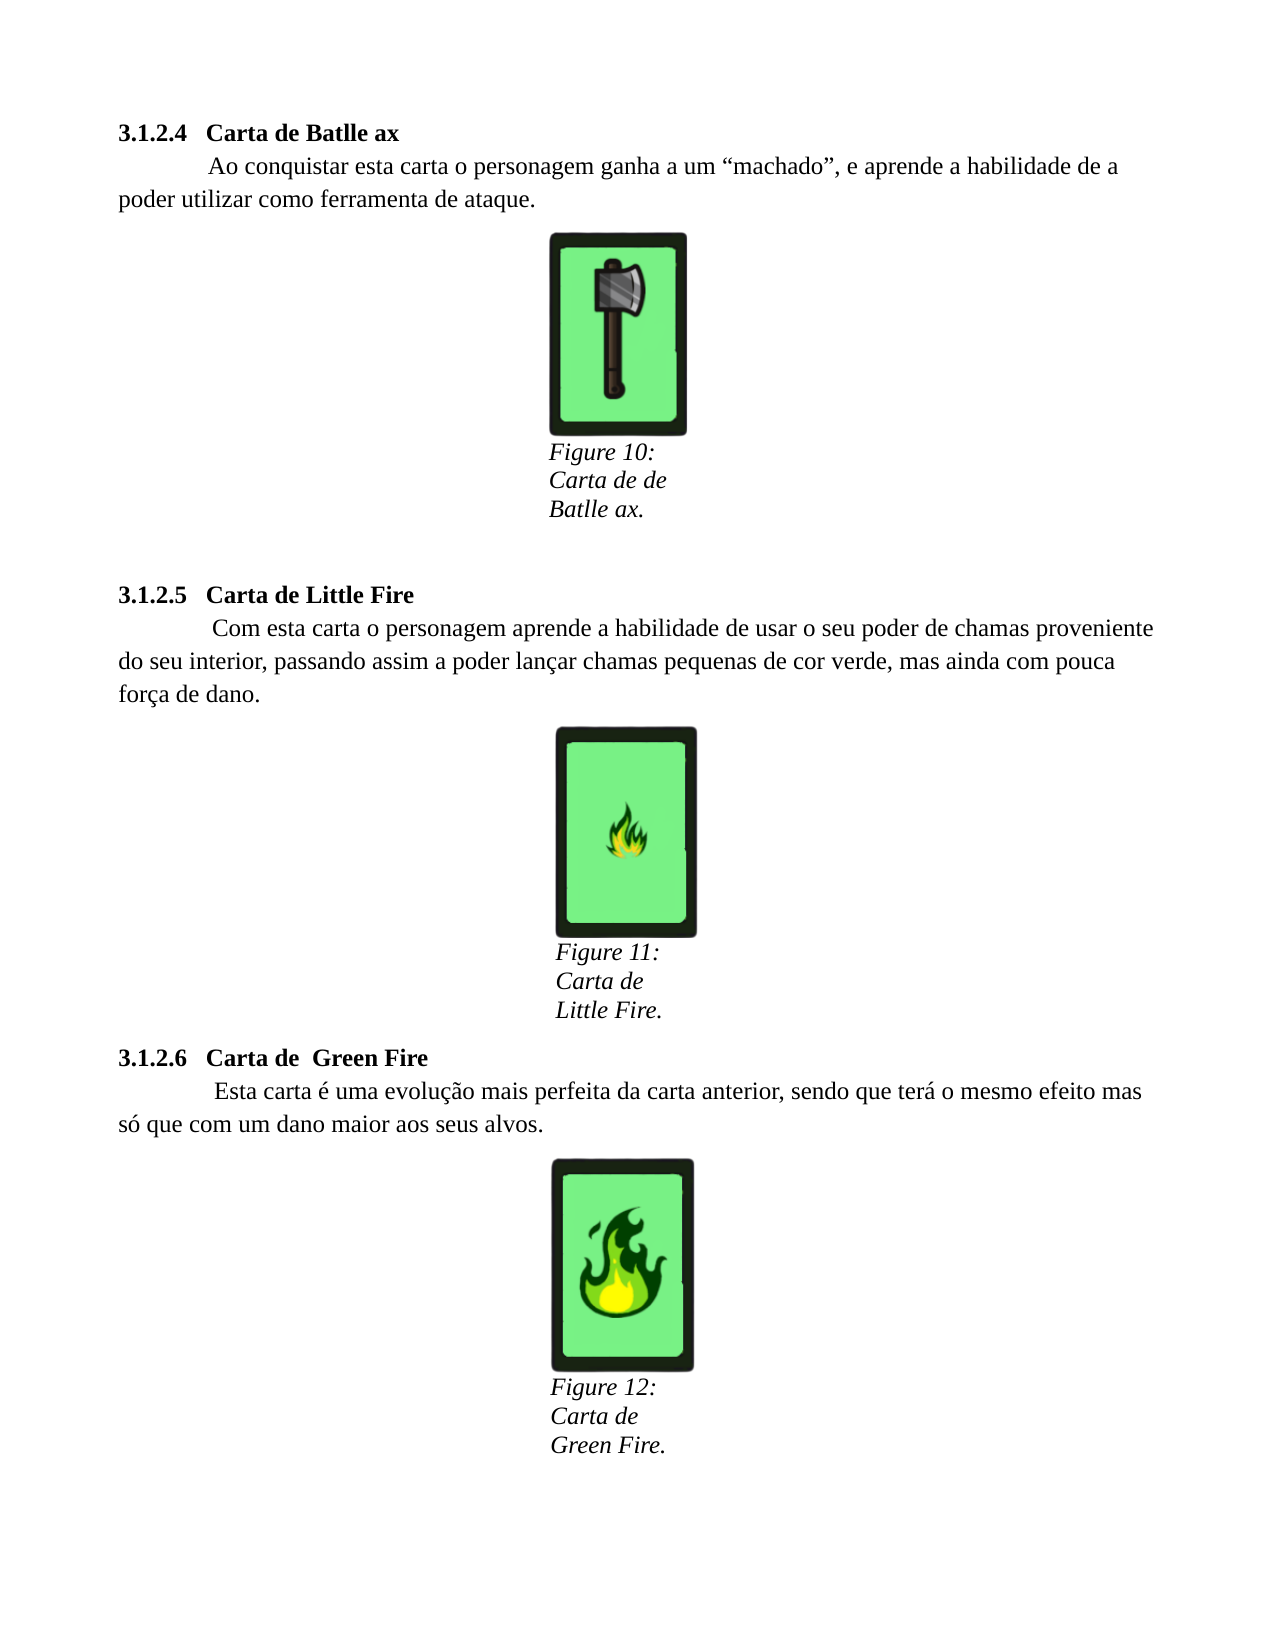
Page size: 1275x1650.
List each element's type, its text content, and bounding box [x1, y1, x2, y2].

picture [555, 725, 699, 938]
text Esta carta é uma evolução mais perfeita da carta anterior, sendo que terá o mesmo efeito mas só que com um dano maior aos seus alvos. [118, 1076, 1157, 1137]
text Figure 12: Carta de Green Fire. [550, 1373, 695, 1459]
picture [548, 231, 688, 437]
text Figure 10: Carta de de Batlle ax. [549, 437, 687, 523]
text 3.1.2.4 Carta de Batlle ax [118, 118, 1157, 147]
text 3.1.2.5 Carta de Little Fire [118, 580, 1157, 609]
picture [550, 1157, 695, 1373]
text Ao conquistar esta carta o personagem ganha a um “machado”, e aprende a habilidade de a poder utilizar como ferramenta de ataque. [118, 151, 1157, 213]
text 3.1.2.6 Carta de Green Fire [118, 1043, 1157, 1071]
text Com esta carta o personagem aprende a habilidade de usar o seu poder de chamas proveniente do seu interior, passando assim a poder lançar chamas pequenas de cor verde, mas ainda com pouca força de dano. [118, 613, 1157, 708]
text Figure 11: Carta de Little Fire. [555, 938, 699, 1023]
